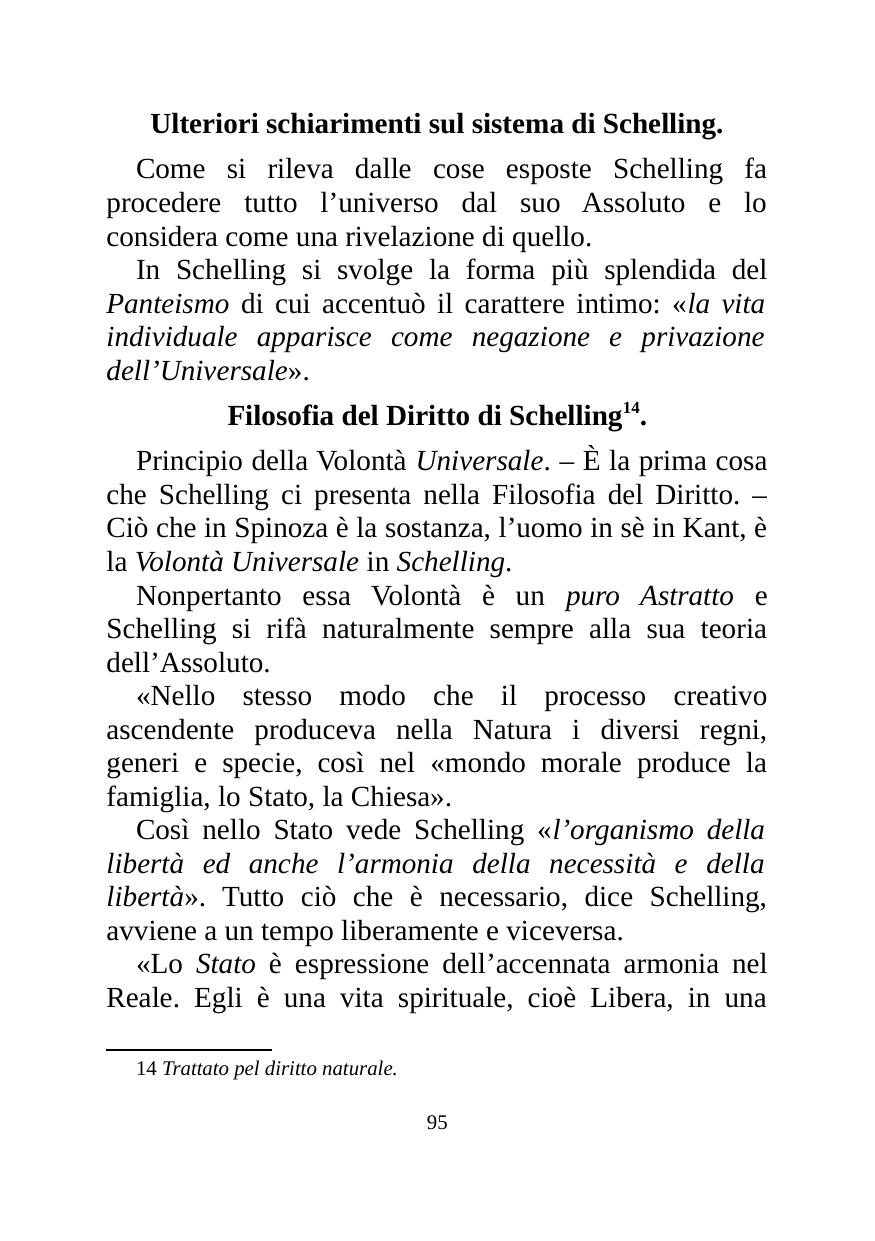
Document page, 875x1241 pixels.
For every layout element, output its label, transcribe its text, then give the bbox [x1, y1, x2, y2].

subtitle Ulteriori schiarimenti sul sistema di Schelling. [106, 106, 768, 140]
text Nonpertanto essa Volontà è un puro Astratto e Schelling si rifà naturalmente sempre alla sua teoria dell’Assoluto. [106, 578, 768, 678]
text Principio della Volontà Universale. – È la prima cosa che Schelling ci presenta nella Filosofia del Diritto. – Ciò che in Spinoza è la sostanza, l’uomo in sè in Kant, è la Volontà Universale in Schelling. [106, 443, 768, 578]
text Così nello Stato vede Schelling «l’organismo della libertà ed anche l’armonia della necessità e della libertà». Tutto ciò che è necessario, dice Schelling, avviene a un tempo liberamente e viceversa. [106, 812, 768, 947]
text Trattato pel diritto naturale. [106, 1056, 768, 1080]
subtitle Filosofia del Diritto di Schelling. [106, 398, 768, 432]
text «Nello stesso modo che il processo creativo ascendente produceva nella Natura i diversi regni, generi e specie, così nel «mondo morale produce la famiglia, lo Stato, la Chiesa». [106, 678, 768, 812]
text Come si rileva dalle cose esposte Schelling fa procedere tutto l’universo dal suo Assoluto e lo considera come una rivelazione di quello. [106, 152, 768, 252]
text «Lo Stato è espressione dell’accennata armonia nel Reale. Egli è una vita spirituale, cioè Libera, in una [106, 947, 768, 1014]
text In Schelling si svolge la forma più splendida del Panteismo di cui accentuò il carattere intimo: «la vita individuale apparisce come negazione e privazione dell’Universale». [106, 252, 768, 386]
